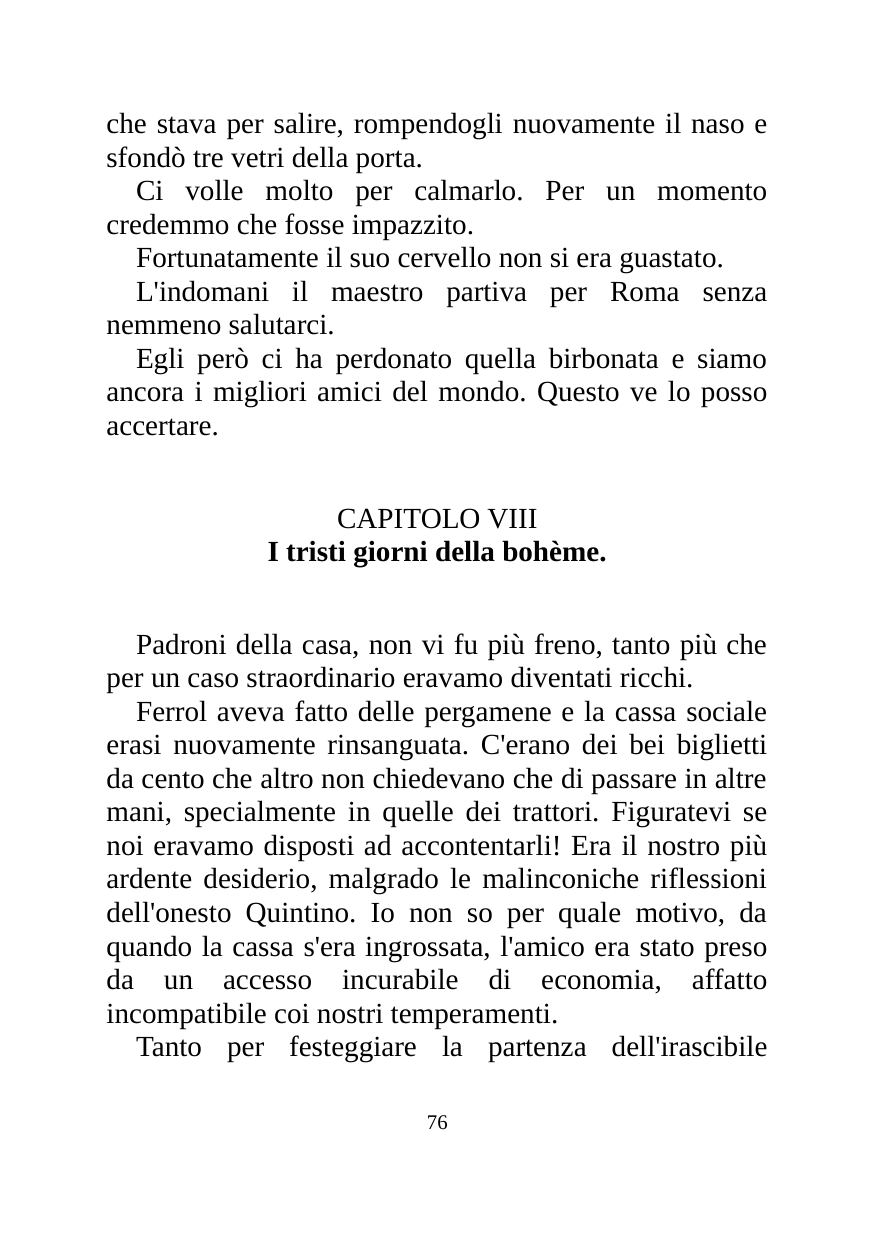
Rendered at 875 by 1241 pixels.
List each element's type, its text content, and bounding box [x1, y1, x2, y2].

text L'indomani il maestro partiva per Roma senza nemmeno salutarci. [106, 274, 768, 341]
subtitle CAPITOLO VIII I tristi giorni della bohème. [106, 501, 768, 568]
text Ferrol aveva fatto delle pergamene e la cassa sociale erasi nuovamente rinsanguata. C'erano dei bei biglietti da cento che altro non chiedevano che di passare in altre mani, specialmente in quelle dei trattori. Figuratevi se noi eravamo disposti ad accontentarli! Era il nostro più ardente desiderio, malgrado le malinconiche riflessioni dell'onesto Quintino. Io non so per quale motivo, da quando la cassa s'era ingrossata, l'amico era stato preso da un accesso incurabile di economia, affatto incompatibile coi nostri temperamenti. [106, 694, 768, 1029]
text Ci volle molto per calmarlo. Per un momento credemmo che fosse impazzito. [106, 173, 768, 240]
text Fortunatamente il suo cervello non si era guastato. [106, 240, 768, 274]
text Tanto per festeggiare la partenza dell'irascibile [106, 1029, 768, 1063]
text Egli però ci ha perdonato quella birbonata e siamo ancora i migliori amici del mondo. Questo ve lo posso accertare. [106, 341, 768, 442]
text che stava per salire, rompendogli nuovamente il naso e sfondò tre vetri della porta. [106, 106, 768, 173]
text Padroni della casa, non vi fu più freno, tanto più che per un caso straordinario eravamo diventati ricchi. [106, 627, 768, 694]
